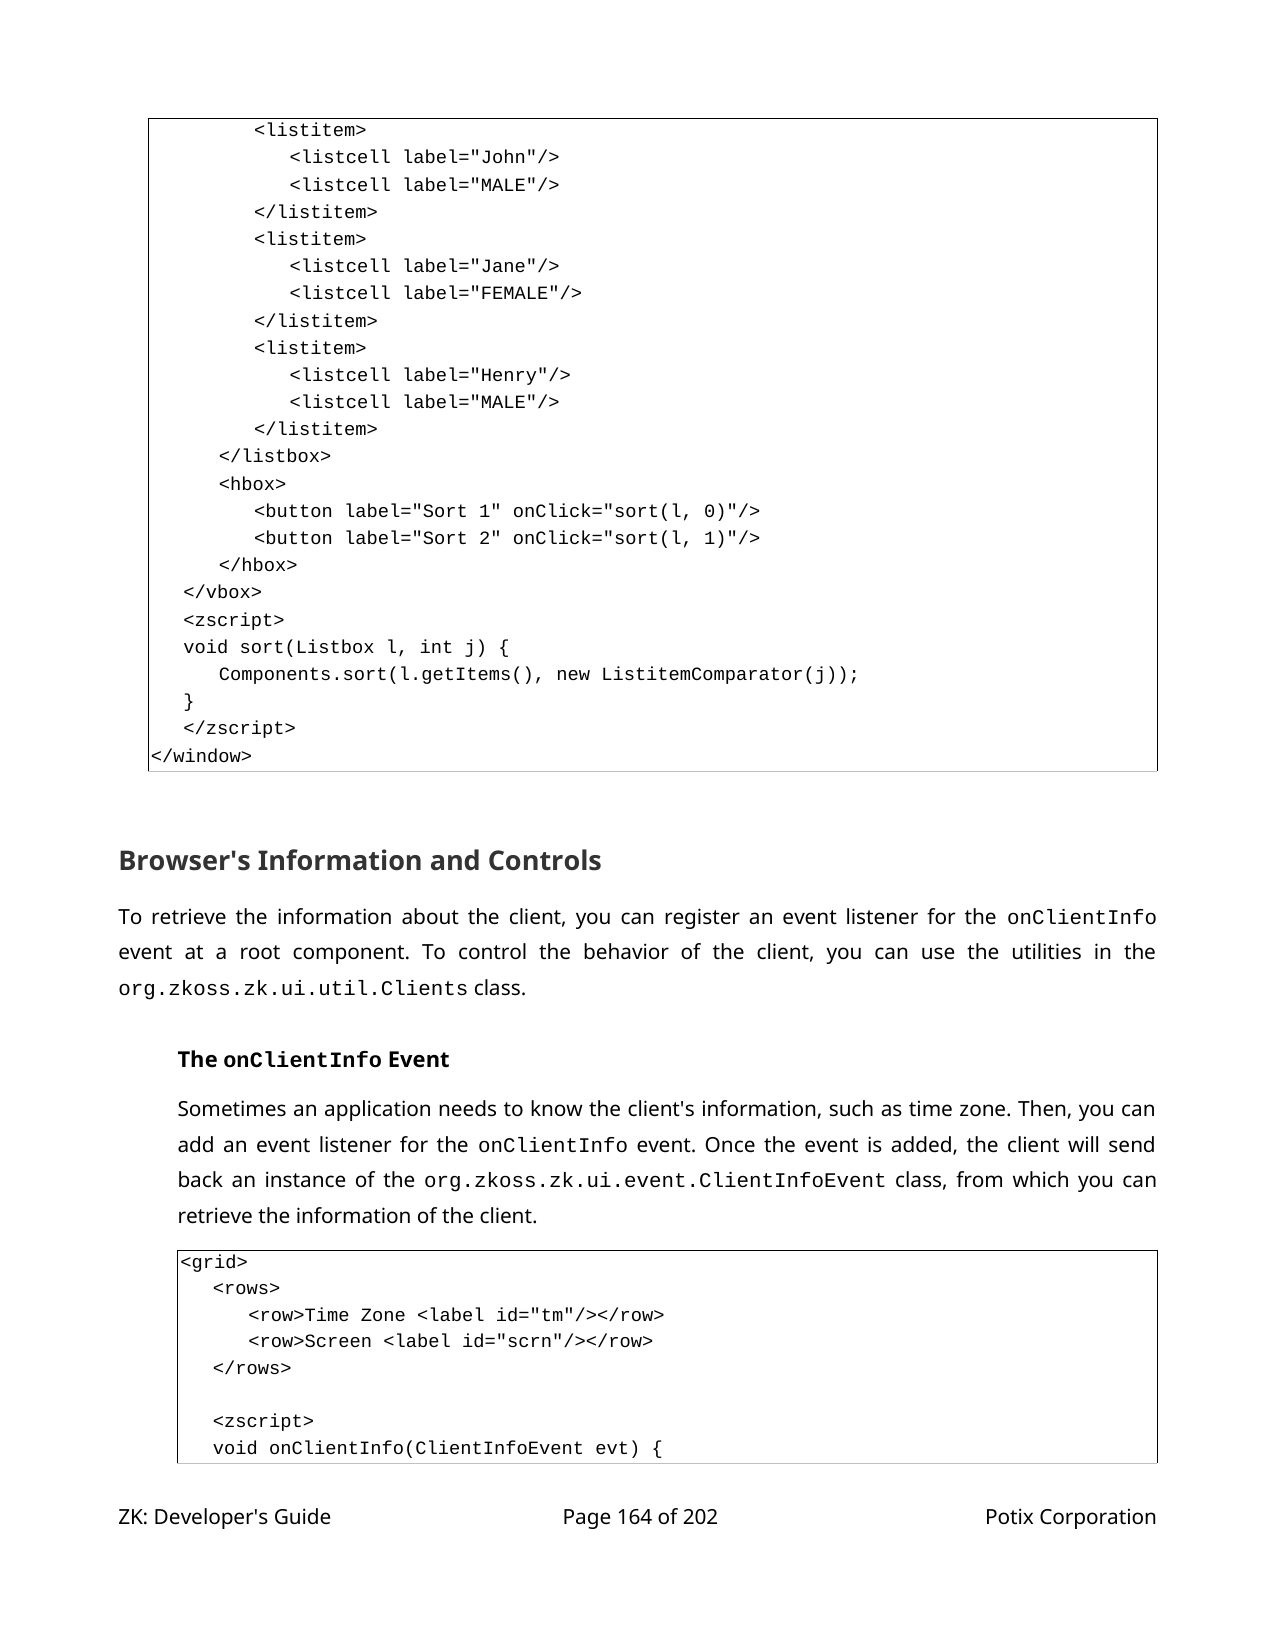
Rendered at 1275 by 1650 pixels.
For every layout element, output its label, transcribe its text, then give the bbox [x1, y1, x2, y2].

text <grid> <rows> <row>Time Zone <label id="tm"/></row> <row>Screen <label id="scrn"/></row> </rows> <zscript> void onClientInfo(ClientInfoEvent evt) { [178, 1251, 1157, 1463]
text </listitem> [149, 308, 1157, 333]
subtitle The onClientInfo Event [177, 1044, 1157, 1074]
subtitle Browser's Information and Controls [118, 842, 1157, 878]
text </vbox> [149, 580, 1157, 604]
text } [149, 689, 1157, 713]
text <listitem> [149, 336, 1157, 360]
text Sometimes an application needs to know the client's information, such as time zone. Then, you can add an event listener for the onClientInfo event. Once the event is added, the client will send back an instance of the org.zkoss.zk.ui.event.ClientInfoEvent class, from which you can retrieve the information of the client. [177, 1094, 1157, 1229]
text <hbox> [149, 472, 1157, 496]
text </hbox> [149, 553, 1157, 577]
text Components.sort(l.getItems(), new ListitemComparator(j)); [149, 662, 1157, 686]
text <listcell label="MALE"/> [149, 390, 1157, 414]
text <button label="Sort 2" onClick="sort(l, 1)"/> [149, 526, 1157, 550]
text To retrieve the information about the client, you can register an event listener for the onClientInfo event at a root component. To control the behavior of the client, you can use the utilities in the org.zkoss.zk.ui.util.Clients class. [118, 902, 1157, 1001]
text <listitem> [149, 227, 1157, 251]
text </zscript> [149, 716, 1157, 741]
text <listcell label="MALE"/> [149, 172, 1157, 197]
text <listcell label="Jane"/> [149, 254, 1157, 278]
text </window> [149, 743, 1157, 771]
text <listitem> [149, 119, 1157, 142]
text void sort(Listbox l, int j) { [149, 635, 1157, 659]
text <button label="Sort 1" onClick="sort(l, 0)"/> [149, 499, 1157, 523]
text </listbox> [149, 444, 1157, 469]
text <listcell label="Henry"/> [149, 363, 1157, 387]
text <zscript> [149, 607, 1157, 632]
text </listitem> [149, 200, 1157, 224]
text <listcell label="John"/> [149, 145, 1157, 169]
text <listcell label="FEMALE"/> [149, 281, 1157, 306]
text </listitem> [149, 417, 1157, 441]
